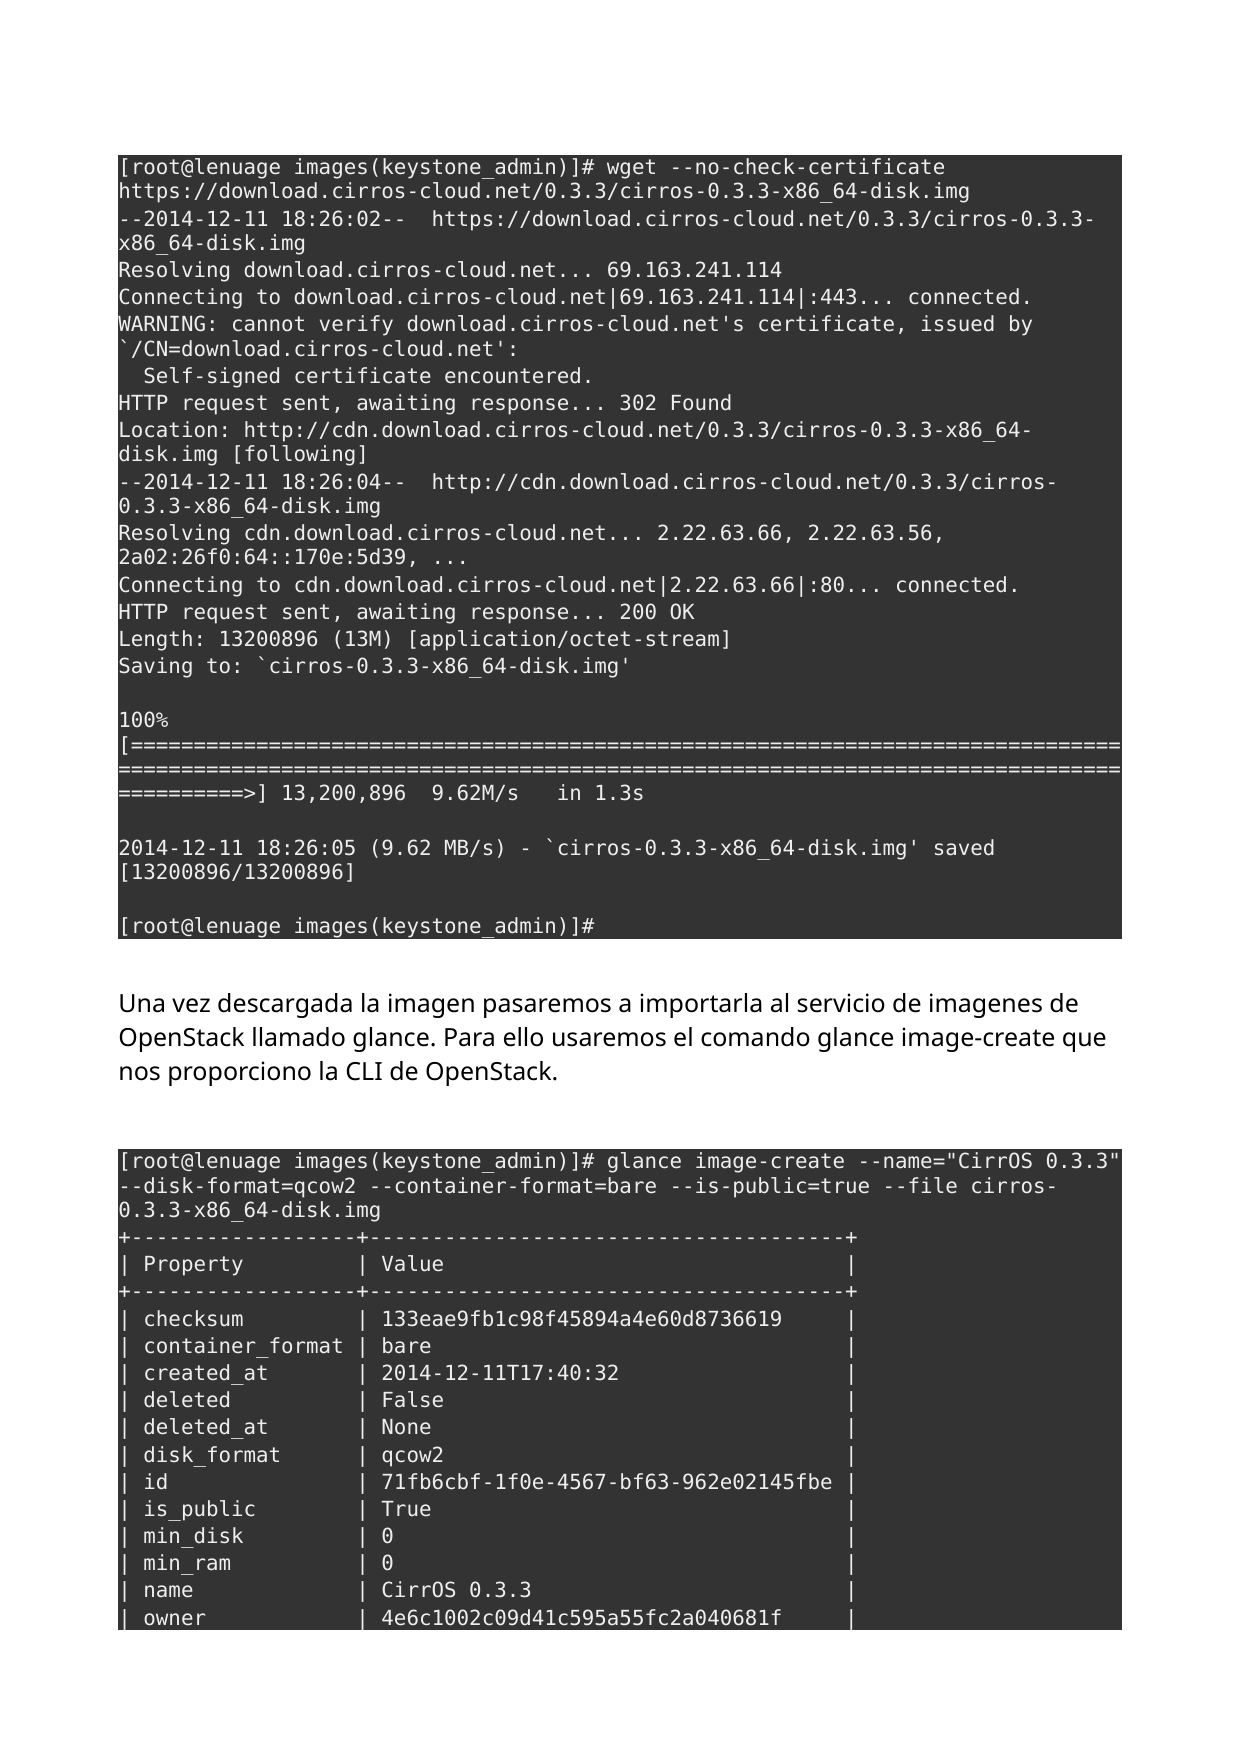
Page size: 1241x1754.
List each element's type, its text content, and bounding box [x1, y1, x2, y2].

text | deleted_at | None | [118, 1415, 1122, 1440]
text WARNING: cannot verify download.cirros-cloud.net's certificate, issued by `/CN=download.cirros-cloud.net': [118, 312, 1122, 361]
text Connecting to cdn.download.cirros-cloud.net|2.22.63.66|:80... connected. [118, 573, 1122, 597]
text | disk_format | qcow2 | [118, 1443, 1122, 1467]
text Resolving download.cirros-cloud.net... 69.163.241.114 [118, 258, 1122, 282]
text Saving to: `cirros-0.3.3-x86_64-disk.img' [118, 654, 1122, 678]
text | name | CirrOS 0.3.3 | [118, 1578, 1122, 1603]
text HTTP request sent, awaiting response... 200 OK [118, 600, 1122, 624]
text | is_public | True | [118, 1497, 1122, 1521]
text | deleted | False | [118, 1388, 1122, 1412]
text Resolving cdn.download.cirros-cloud.net... 2.22.63.66, 2.22.63.56, 2a02:26f0:64::170e:5d39, ... [118, 521, 1122, 570]
text 100%[=========================================================================================================================================================================>] 13,200,896 9.62M/s in 1.3s [118, 708, 1122, 806]
text Length: 13200896 (13M) [application/octet-stream] [118, 627, 1122, 651]
text +------------------+--------------------------------------+ [118, 1279, 1122, 1304]
text +------------------+--------------------------------------+ [118, 1225, 1122, 1249]
text | Property | Value | [118, 1252, 1122, 1277]
text Connecting to download.cirros-cloud.net|69.163.241.114|:443... connected. [118, 285, 1122, 309]
text | min_disk | 0 | [118, 1524, 1122, 1548]
text | min_ram | 0 | [118, 1551, 1122, 1576]
text Self-signed certificate encountered. [118, 364, 1122, 388]
text [root@lenuage images(keystone_admin)]# glance image-create --name="CirrOS 0.3.3" --disk-format=qcow2 --container-format=bare --is-public=true --file cirros-0.3.3-x86_64-disk.img [118, 1149, 1122, 1222]
text --2014-12-11 18:26:02-- https://download.cirros-cloud.net/0.3.3/cirros-0.3.3-x86_64-disk.img [118, 207, 1122, 255]
text [root@lenuage images(keystone_admin)]# wget --no-check-certificate https://download.cirros-cloud.net/0.3.3/cirros-0.3.3-x86_64-disk.img [118, 155, 1122, 204]
text --2014-12-11 18:26:04-- http://cdn.download.cirros-cloud.net/0.3.3/cirros-0.3.3-x86_64-disk.img [118, 470, 1122, 518]
text Location: http://cdn.download.cirros-cloud.net/0.3.3/cirros-0.3.3-x86_64-disk.img [following] [118, 418, 1122, 467]
text | container_format | bare | [118, 1334, 1122, 1358]
text | checksum | 133eae9fb1c98f45894a4e60d8736619 | [118, 1307, 1122, 1331]
text 2014-12-11 18:26:05 (9.62 MB/s) - `cirros-0.3.3-x86_64-disk.img' saved [13200896/13200896] [118, 836, 1122, 884]
text | owner | 4e6c1002c09d41c595a55fc2a040681f | [118, 1606, 1122, 1630]
text [root@lenuage images(keystone_admin)]# [118, 914, 1122, 939]
text Una vez descargada la imagen pasaremos a importarla al servicio de imagenes de OpenStack llamado glance. Para ello usaremos el comando glance image-create que nos proporciono la CLI de OpenStack. [118, 985, 1122, 1087]
text | created_at | 2014-12-11T17:40:32 | [118, 1361, 1122, 1385]
text | id | 71fb6cbf-1f0e-4567-bf63-962e02145fbe | [118, 1470, 1122, 1494]
text HTTP request sent, awaiting response... 302 Found [118, 391, 1122, 415]
